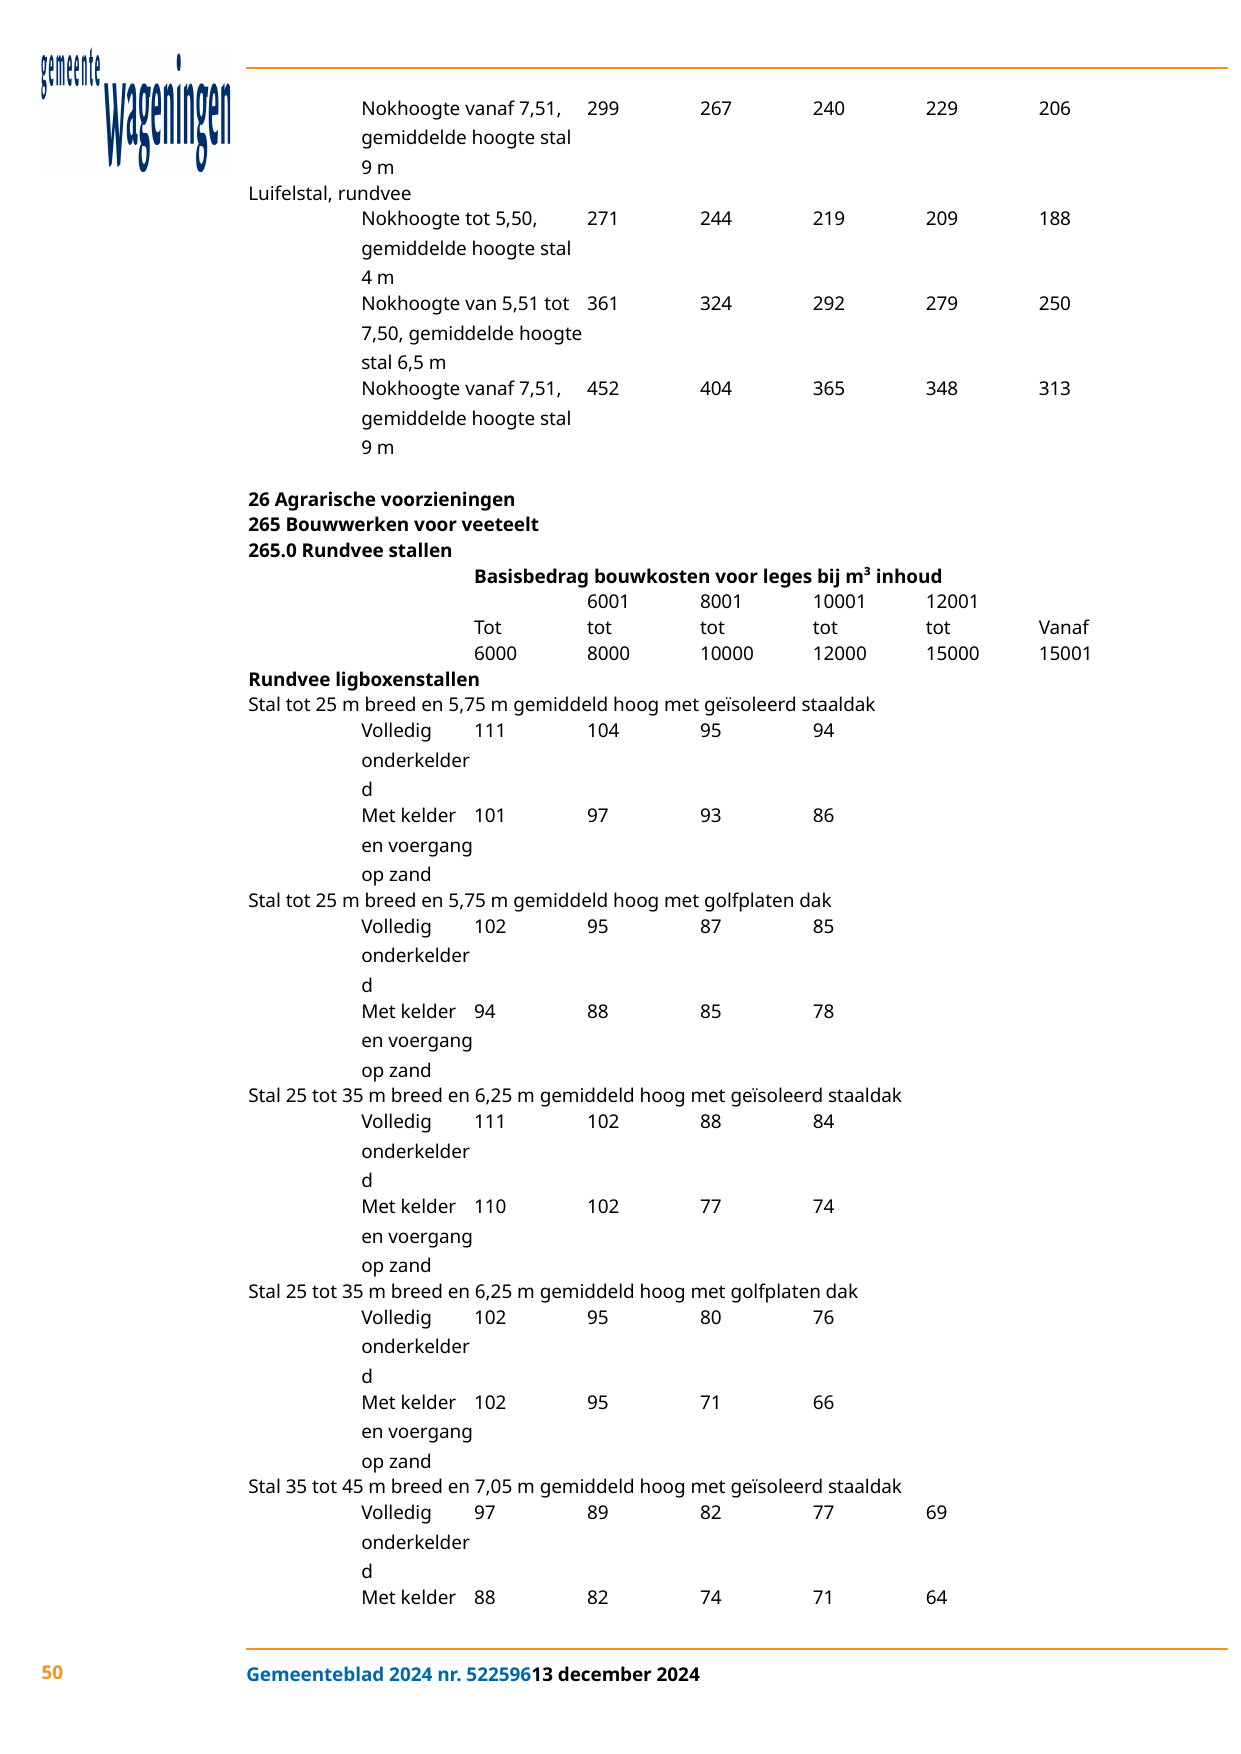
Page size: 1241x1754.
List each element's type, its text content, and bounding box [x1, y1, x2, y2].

table_cell tot [813, 615, 926, 640]
table_cell 74 [700, 1584, 813, 1610]
table_cell [248, 460, 361, 486]
table_cell [1039, 1500, 1152, 1584]
table_cell 85 [700, 998, 813, 1083]
table_cell 365 [813, 375, 926, 460]
table_cell [587, 180, 700, 205]
table_cell [248, 802, 361, 887]
table_cell [700, 666, 813, 692]
table_cell 71 [813, 1584, 926, 1610]
table_cell 93 [700, 802, 813, 887]
table_cell [926, 802, 1038, 887]
table_cell 361 [587, 290, 700, 375]
table_cell 66 [813, 1389, 926, 1474]
table_cell [926, 718, 1038, 802]
table_cell [700, 486, 813, 512]
table_cell 102 [474, 1304, 587, 1389]
table_cell 10001 [813, 589, 926, 614]
table_cell [813, 180, 926, 205]
table_cell 97 [587, 802, 700, 887]
table_cell [248, 375, 361, 460]
table_cell [1039, 1109, 1152, 1193]
table_cell [248, 1500, 361, 1584]
table_cell 88 [700, 1109, 813, 1193]
table_cell [361, 589, 474, 614]
table_cell Volledig onderkelderd [361, 1500, 474, 1584]
table_cell 244 [700, 205, 813, 290]
table_cell 279 [926, 290, 1038, 375]
table_cell [248, 1193, 361, 1278]
table_cell tot [587, 615, 700, 640]
table_cell Stal 35 tot 45 m breed en 7,05 m gemiddeld hoog met geïsoleerd staaldak [248, 1474, 1038, 1499]
table_cell Met kelder en voergang op zand [361, 1193, 474, 1278]
table_cell [813, 512, 926, 537]
table_cell [1039, 1278, 1152, 1304]
table_cell 74 [813, 1193, 926, 1278]
table_cell Vanaf [1039, 615, 1152, 640]
table_cell 10000 [700, 640, 813, 666]
table_cell 209 [926, 205, 1038, 290]
table_cell [474, 180, 587, 205]
table_cell [248, 718, 361, 802]
table_cell 15001 [1039, 640, 1152, 666]
table_cell [248, 640, 361, 666]
table_cell 80 [700, 1304, 813, 1389]
table_cell 267 [700, 95, 813, 180]
table_cell Tot [474, 615, 587, 640]
table_cell 26 Agrarische voorzieningen [248, 486, 587, 512]
table_cell [700, 180, 813, 205]
table_cell [1039, 1389, 1152, 1474]
table_cell 95 [587, 1304, 700, 1389]
table_cell 292 [813, 290, 926, 375]
table_cell Met kelder en voergang op zand [361, 1389, 474, 1474]
table_cell 95 [587, 913, 700, 998]
table_cell [926, 1389, 1038, 1474]
table_cell 88 [587, 998, 700, 1083]
table_cell [248, 205, 361, 290]
table_cell 6001 [587, 589, 700, 614]
table_cell [926, 537, 1038, 563]
table_cell 15000 [926, 640, 1038, 666]
table_cell 206 [1039, 95, 1152, 180]
table_cell 8000 [587, 640, 700, 666]
table_cell [587, 486, 700, 512]
table_cell [700, 537, 813, 563]
table_cell [926, 913, 1038, 998]
table_cell [248, 95, 361, 180]
table_cell [361, 460, 474, 486]
table_cell [248, 290, 361, 375]
table_cell [1039, 1193, 1152, 1278]
table_cell tot [926, 615, 1038, 640]
table_cell [1039, 802, 1152, 887]
table_cell 76 [813, 1304, 926, 1389]
table_cell [1039, 180, 1152, 205]
table_cell 78 [813, 998, 926, 1083]
table_cell Basisbedrag bouwkosten voor leges bij m³ inhoud [474, 563, 1038, 589]
table_cell 64 [926, 1584, 1038, 1610]
table_cell [1039, 666, 1152, 692]
table_cell [1039, 563, 1152, 589]
table_cell 404 [700, 375, 813, 460]
table_cell 82 [587, 1584, 700, 1610]
table_cell Volledig onderkelderd [361, 718, 474, 802]
table_cell [1039, 1083, 1152, 1108]
table_cell [248, 589, 361, 614]
table_cell 324 [700, 290, 813, 375]
table_cell Stal 25 tot 35 m breed en 6,25 m gemiddeld hoog met geïsoleerd staaldak [248, 1083, 1038, 1108]
table_cell 219 [813, 205, 926, 290]
table_cell 12000 [813, 640, 926, 666]
table_cell [813, 460, 926, 486]
table_cell Nokhoogte tot 5,50, gemiddelde hoogte stal 4 m [361, 205, 587, 290]
table_cell [1039, 589, 1152, 614]
table_cell [813, 666, 926, 692]
table_cell 77 [700, 1193, 813, 1278]
picture [41, 47, 231, 172]
table_cell 89 [587, 1500, 700, 1584]
table_cell tot [700, 615, 813, 640]
table_cell 111 [474, 718, 587, 802]
table_cell [1039, 512, 1152, 537]
table_cell Rundvee ligboxenstallen [248, 666, 587, 692]
table_cell Nokhoogte van 5,51 tot 7,50, gemiddelde hoogte stal 6,5 m [361, 290, 587, 375]
table_cell 250 [1039, 290, 1152, 375]
table_cell [926, 486, 1038, 512]
table_cell [813, 486, 926, 512]
table_cell [248, 1389, 361, 1474]
table_cell [587, 666, 700, 692]
table_cell 111 [474, 1109, 587, 1193]
table_cell 94 [813, 718, 926, 802]
table_cell 82 [700, 1500, 813, 1584]
table_cell [1039, 460, 1152, 486]
table_cell [248, 1109, 361, 1193]
table_cell Volledig onderkelderd [361, 913, 474, 998]
table_cell [248, 615, 361, 640]
table_cell 104 [587, 718, 700, 802]
table_cell [361, 563, 474, 589]
table_cell [248, 563, 361, 589]
table_cell 12001 [926, 589, 1038, 614]
table_cell [926, 666, 1038, 692]
table_cell [248, 1584, 361, 1610]
table_cell 95 [587, 1389, 700, 1474]
table_cell Volledig onderkelderd [361, 1109, 474, 1193]
table_cell 229 [926, 95, 1038, 180]
table_cell 97 [474, 1500, 587, 1584]
table_cell 86 [813, 802, 926, 887]
table_cell 95 [700, 718, 813, 802]
table_cell [813, 537, 926, 563]
table_cell 94 [474, 998, 587, 1083]
table_cell 348 [926, 375, 1038, 460]
table_cell 102 [474, 1389, 587, 1474]
table_cell Met kelder en voergang op zand [361, 998, 474, 1083]
table_cell [926, 460, 1038, 486]
table_cell [926, 1109, 1038, 1193]
table_cell [1039, 537, 1152, 563]
table_cell 8001 [700, 589, 813, 614]
table_cell [926, 180, 1038, 205]
table_cell [361, 640, 474, 666]
table_cell [926, 512, 1038, 537]
table_cell [474, 589, 587, 614]
table_cell 102 [587, 1193, 700, 1278]
table_cell 265.0 Rundvee stallen [248, 537, 587, 563]
table_cell [926, 1304, 1038, 1389]
table_cell 188 [1039, 205, 1152, 290]
table_cell 271 [587, 205, 700, 290]
table_cell 77 [813, 1500, 926, 1584]
table_cell [1039, 913, 1152, 998]
table_cell [1039, 1304, 1152, 1389]
table_cell Met kelder en voergang op zand [361, 802, 474, 887]
table_cell [361, 615, 474, 640]
table_cell Stal 25 tot 35 m breed en 6,25 m gemiddeld hoog met golfplaten dak [248, 1278, 1038, 1304]
table_cell Stal tot 25 m breed en 5,75 m gemiddeld hoog met geïsoleerd staaldak [248, 692, 1038, 717]
table_cell 85 [813, 913, 926, 998]
table_cell [1039, 1584, 1152, 1610]
table_cell [1039, 486, 1152, 512]
table_cell [474, 460, 587, 486]
table_cell Volledig onderkelderd [361, 1304, 474, 1389]
table_cell 6000 [474, 640, 587, 666]
table_cell [587, 537, 700, 563]
table_cell 88 [474, 1584, 587, 1610]
table_cell [1039, 718, 1152, 802]
table_cell [1039, 1474, 1152, 1499]
table_cell [926, 998, 1038, 1083]
table_cell [248, 913, 361, 998]
table_cell 299 [587, 95, 700, 180]
table_cell Luifelstal, rundvee [248, 180, 474, 205]
table_cell [587, 460, 700, 486]
table_cell [700, 512, 813, 537]
table_cell Nokhoogte vanaf 7,51, gemiddelde hoogte stal 9 m [361, 375, 587, 460]
table_cell [248, 998, 361, 1083]
table_cell 452 [587, 375, 700, 460]
table_cell [700, 460, 813, 486]
table_cell [1039, 692, 1152, 717]
table_cell 102 [474, 913, 587, 998]
table_cell 265 Bouwwerken voor veeteelt [248, 512, 700, 537]
table_cell 313 [1039, 375, 1152, 460]
table_cell [1039, 998, 1152, 1083]
table_cell Stal tot 25 m breed en 5,75 m gemiddeld hoog met golfplaten dak [248, 887, 1038, 913]
table_cell Met kelder [361, 1584, 474, 1610]
table_cell [1039, 887, 1152, 913]
table_cell 101 [474, 802, 587, 887]
table_cell 69 [926, 1500, 1038, 1584]
table_cell 240 [813, 95, 926, 180]
table_cell [248, 1304, 361, 1389]
table_cell 110 [474, 1193, 587, 1278]
table_cell 71 [700, 1389, 813, 1474]
table_cell Nokhoogte vanaf 7,51, gemiddelde hoogte stal 9 m [361, 95, 587, 180]
table_cell 84 [813, 1109, 926, 1193]
table_cell 87 [700, 913, 813, 998]
table_cell [926, 1193, 1038, 1278]
table_cell 102 [587, 1109, 700, 1193]
